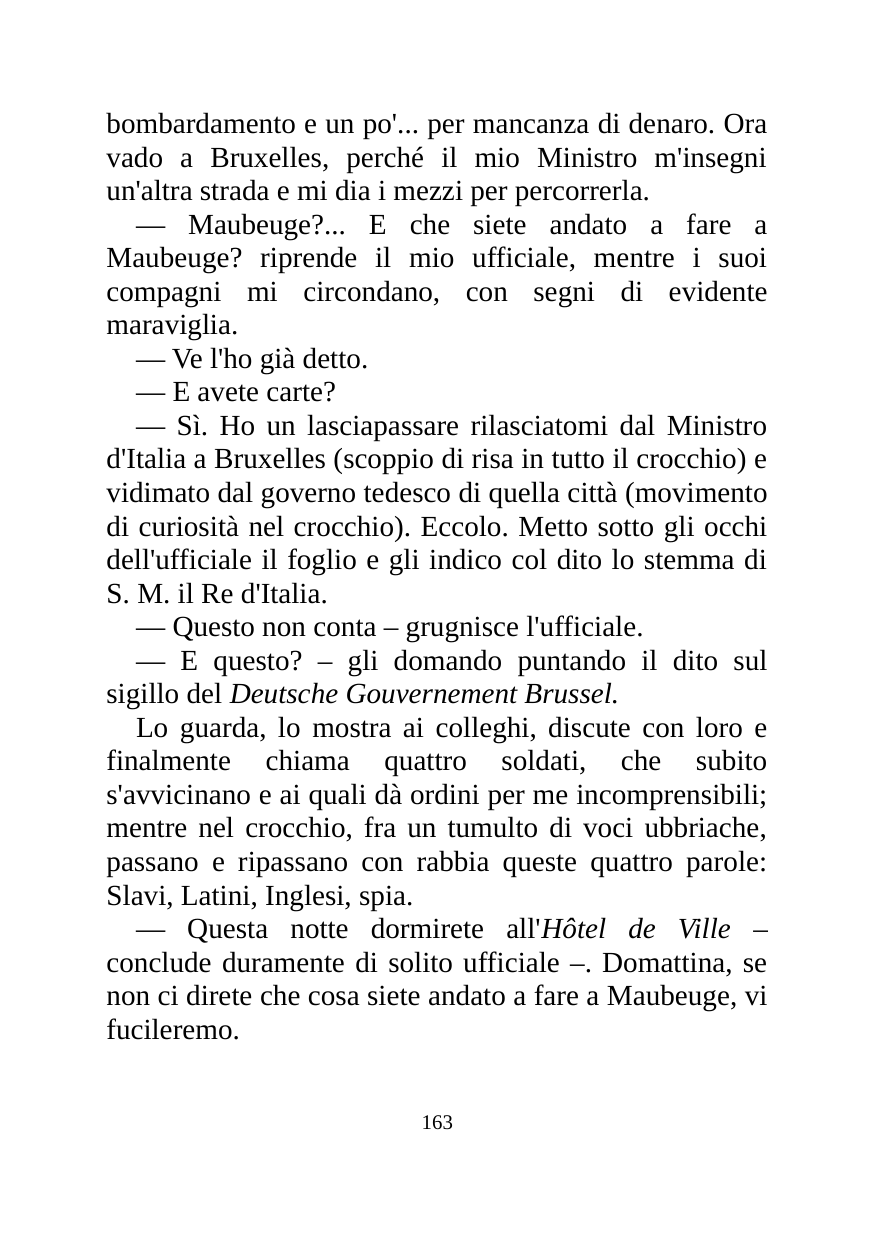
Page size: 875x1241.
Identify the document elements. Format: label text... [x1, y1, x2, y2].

text — Maubeuge?... E che siete andato a fare a Maubeuge? riprende il mio ufficiale, mentre i suoi compagni mi circondano, con segni di evidente maraviglia. [106, 207, 768, 341]
text — E avete carte? [106, 374, 768, 408]
text — Ve l'ho già detto. [106, 341, 768, 374]
text Lo guarda, lo mostra ai colleghi, discute con loro e finalmente chiama quattro soldati, che subito s'avvicinano e ai quali dà ordini per me incomprensibili; mentre nel crocchio, fra un tumulto di voci ubbriache, passano e ripassano con rabbia queste quattro parole: Slavi, Latini, Inglesi, spia. [106, 710, 768, 911]
text — Sì. Ho un lasciapassare rilasciatomi dal Ministro d'Italia a Bruxelles (scoppio di risa in tutto il crocchio) e vidimato dal governo tedesco di quella città (movimento di curiosità nel crocchio). Eccolo. Metto sotto gli occhi dell'ufficiale il foglio e gli indico col dito lo stemma di S. M. il Re d'Italia. [106, 408, 768, 609]
text — Questa notte dormirete all'Hôtel de Ville – conclude duramente di solito ufficiale –. Domattina, se non ci direte che cosa siete andato a fare a Maubeuge, vi fucileremo. [106, 911, 768, 1045]
text — Questo non conta – grugnisce l'ufficiale. [106, 609, 768, 643]
text bombardamento e un po'... per mancanza di denaro. Ora vado a Bruxelles, perché il mio Ministro m'insegni un'altra strada e mi dia i mezzi per percorrerla. [106, 106, 768, 207]
text — E questo? – gli domando puntando il dito sul sigillo del Deutsche Gouvernement Brussel. [106, 643, 768, 710]
